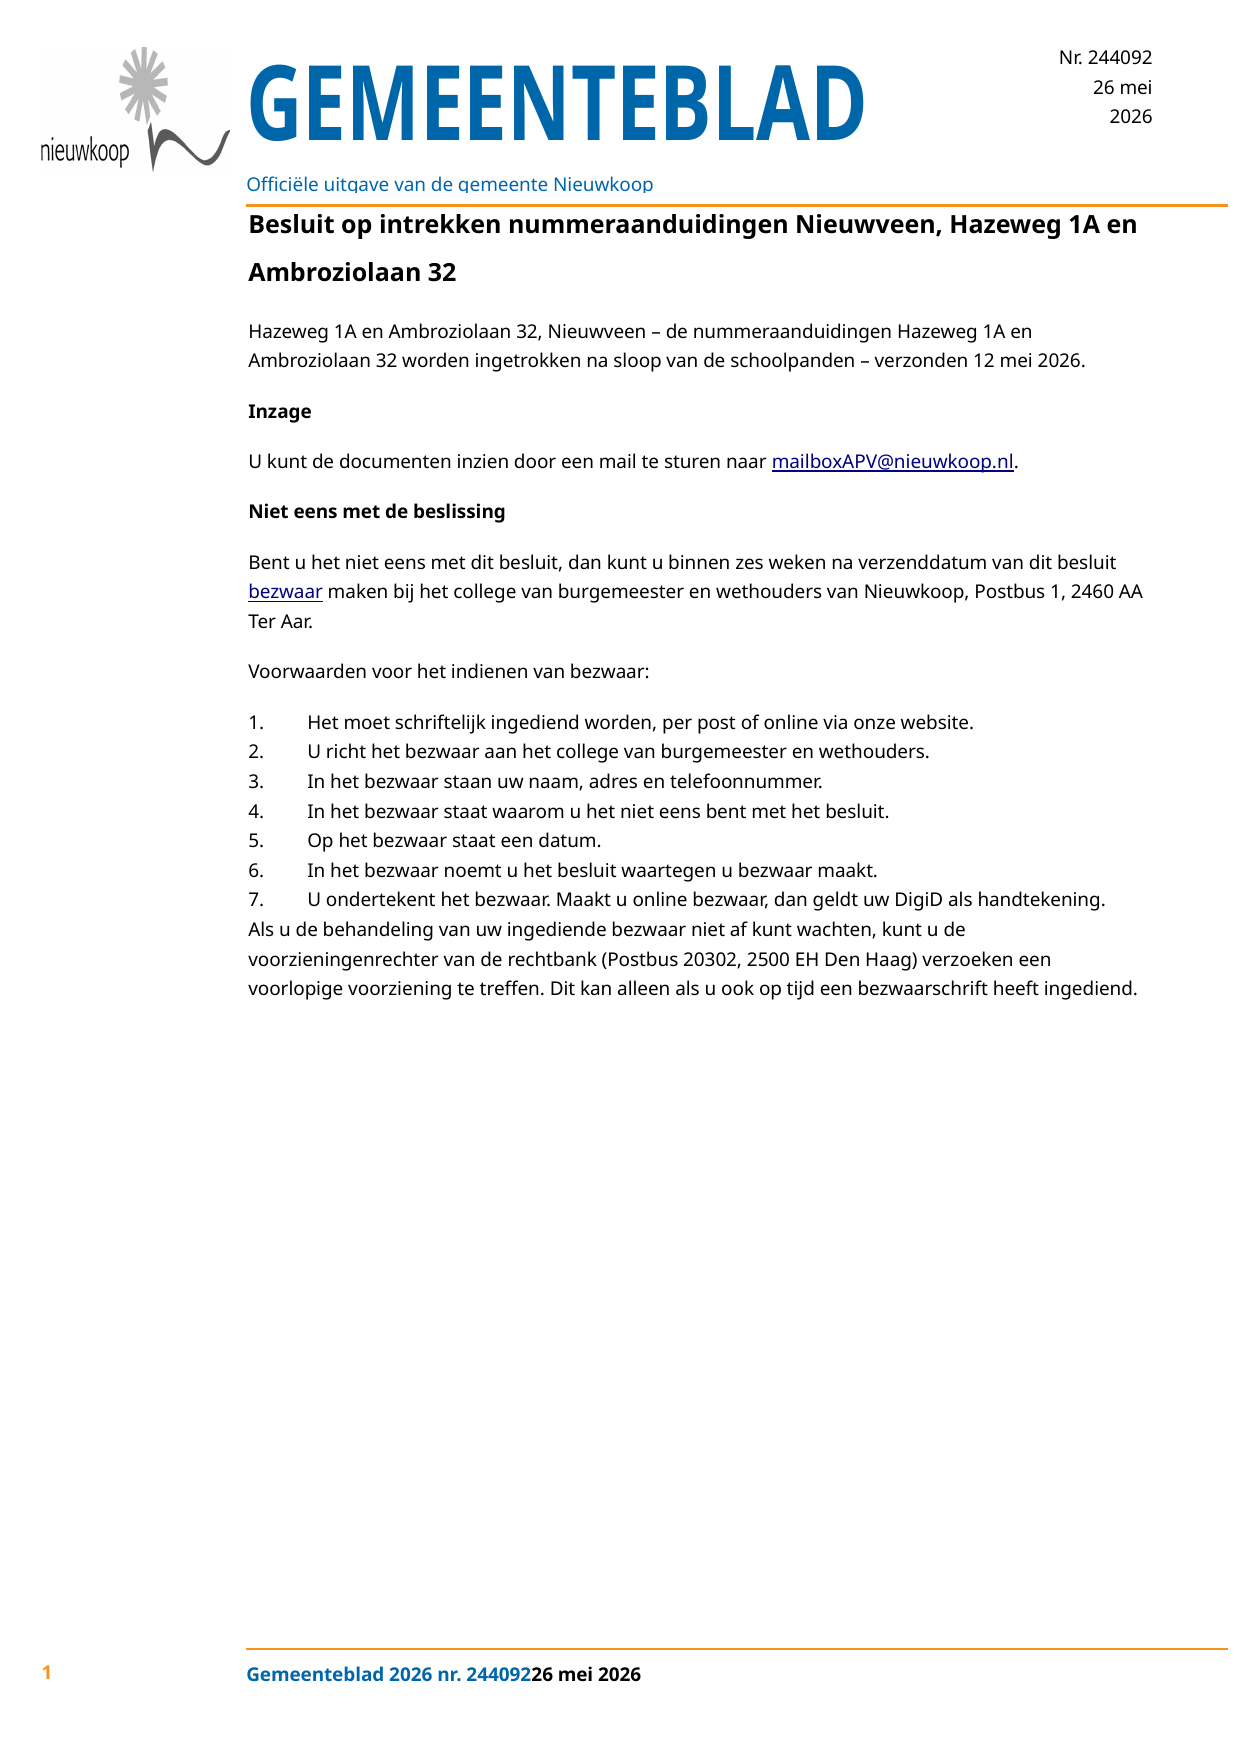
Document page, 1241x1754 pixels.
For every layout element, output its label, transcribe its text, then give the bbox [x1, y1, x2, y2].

list In het bezwaar staat waarom u het niet eens bent met het besluit. [248, 798, 1152, 824]
list Op het bezwaar staat een datum. [248, 827, 1152, 853]
text Als u de behandeling van uw ingediende bezwaar niet af kunt wachten, kunt u de voorzieningenrechter van de rechtbank (Postbus 20302, 2500 EH Den Haag) verzoeken een voorlopige voorziening te treffen. Dit kan alleen als u ook op tijd een bezwaarschrift heeft ingediend. [248, 916, 1152, 1001]
list U richt het bezwaar aan het college van burgemeester en wethouders. [248, 739, 1152, 764]
text Voorwaarden voor het indienen van bezwaar: [248, 659, 1152, 684]
text Besluit op intrekken nummeraanduidingen Nieuwveen, Hazeweg 1A en Ambroziolaan 32 [248, 207, 1152, 288]
list U ondertekent het bezwaar. Maakt u online bezwaar, dan geldt uw DigiD als handtekening. [248, 887, 1152, 912]
text Bent u het niet eens met dit besluit, dan kunt u binnen zes weken na verzenddatum van dit besluit bezwaar maken bij het college van burgemeester en wethouders van Nieuwkoop, Postbus 1, 2460 AA Ter Aar. [248, 549, 1152, 634]
list In het bezwaar noemt u het besluit waartegen u bezwaar maakt. [248, 857, 1152, 883]
text Niet eens met de beslissing [248, 499, 1152, 524]
text Inzage [248, 398, 1152, 424]
text U kunt de documenten inzien door een mail te sturen naar mailboxAPV@nieuwkoop.nl. [248, 448, 1152, 474]
list In het bezwaar staan uw naam, adres en telefoonnummer. [248, 768, 1152, 794]
text Hazeweg 1A en Ambroziolaan 32, Nieuwveen – de nummeraanduidingen Hazeweg 1A en Ambroziolaan 32 worden ingetrokken na sloop van de schoolpanden – verzonden 12 mei 2026. [248, 318, 1152, 373]
list Het moet schriftelijk ingediend worden, per post of online via onze website. [248, 709, 1152, 735]
picture [41, 47, 231, 172]
